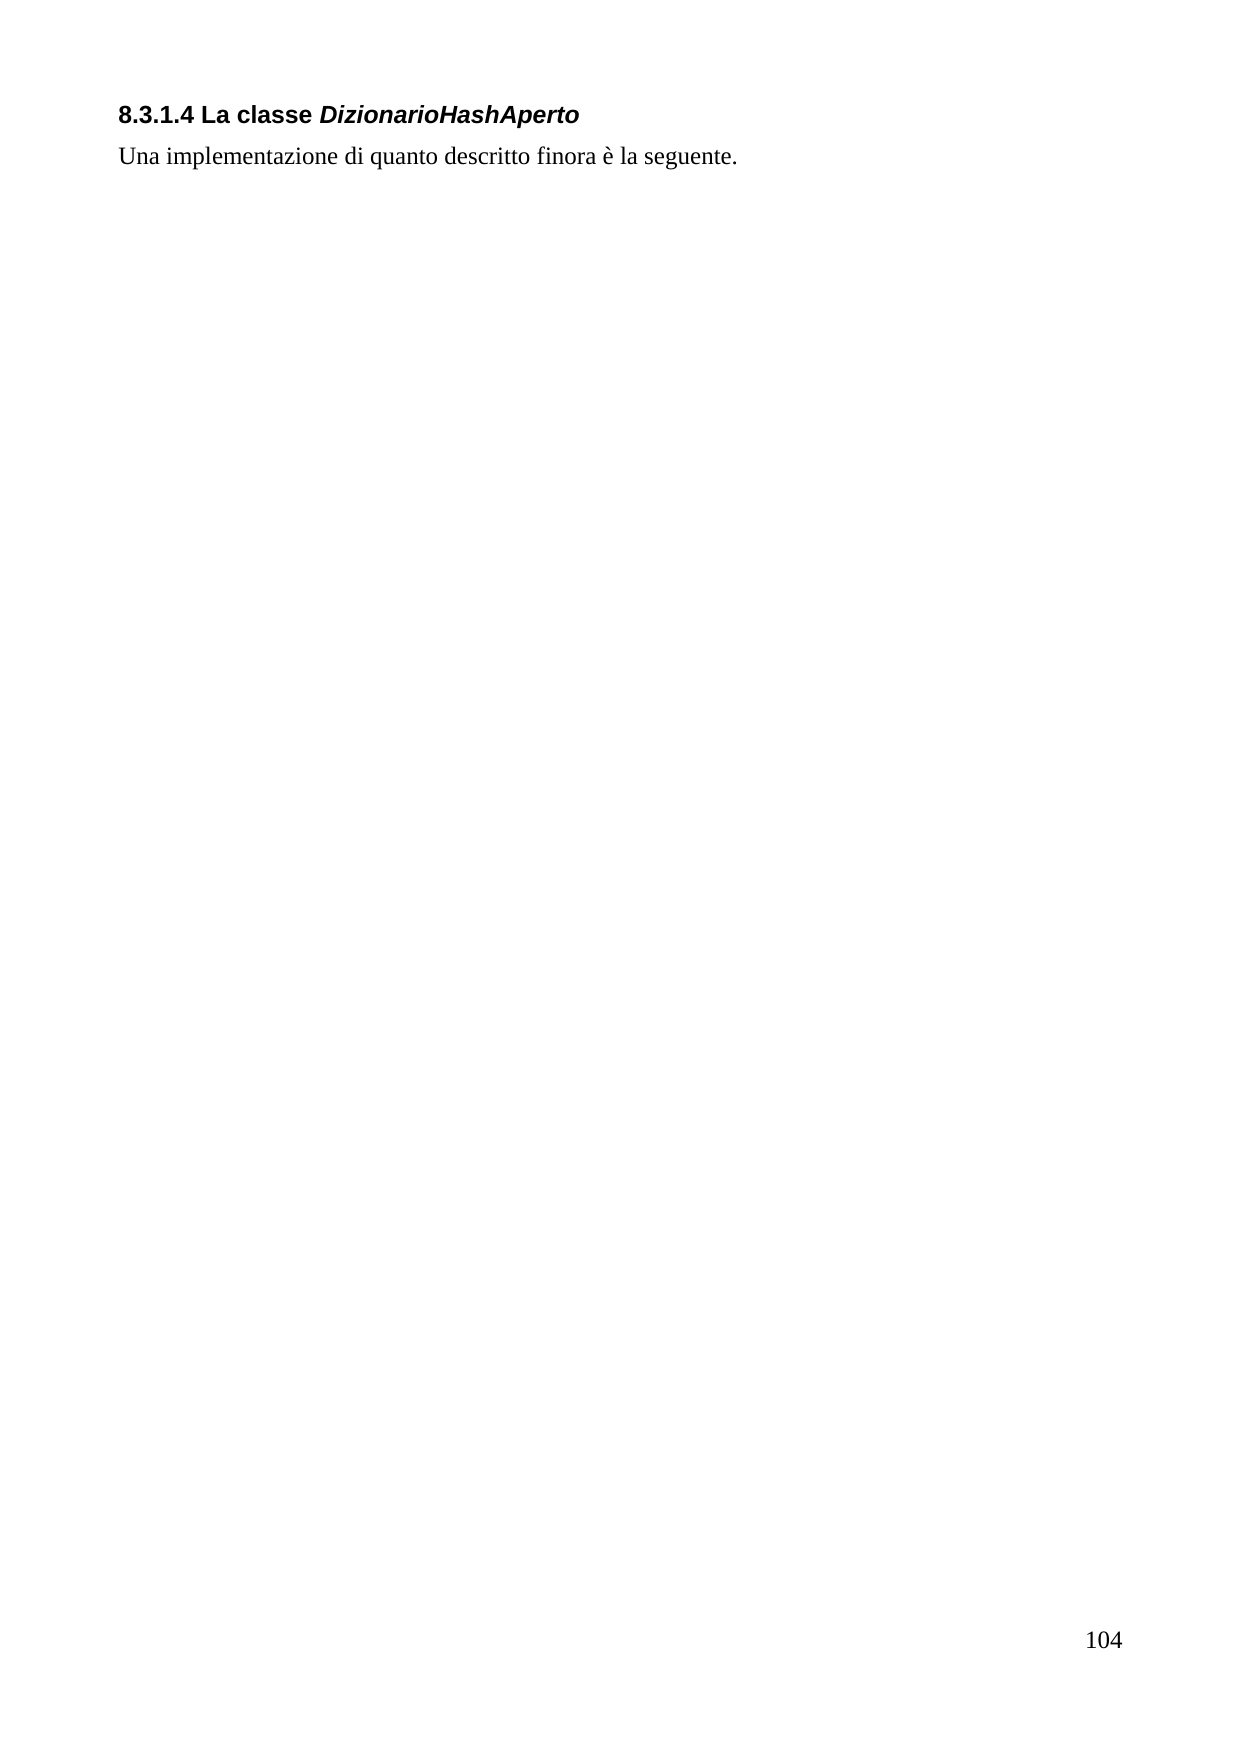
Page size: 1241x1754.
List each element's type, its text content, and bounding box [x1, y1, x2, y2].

text Una implementazione di quanto descritto finora è la seguente. [118, 141, 1122, 170]
subtitle 8.3.1.4 La classe DizionarioHashAperto [118, 100, 1122, 129]
